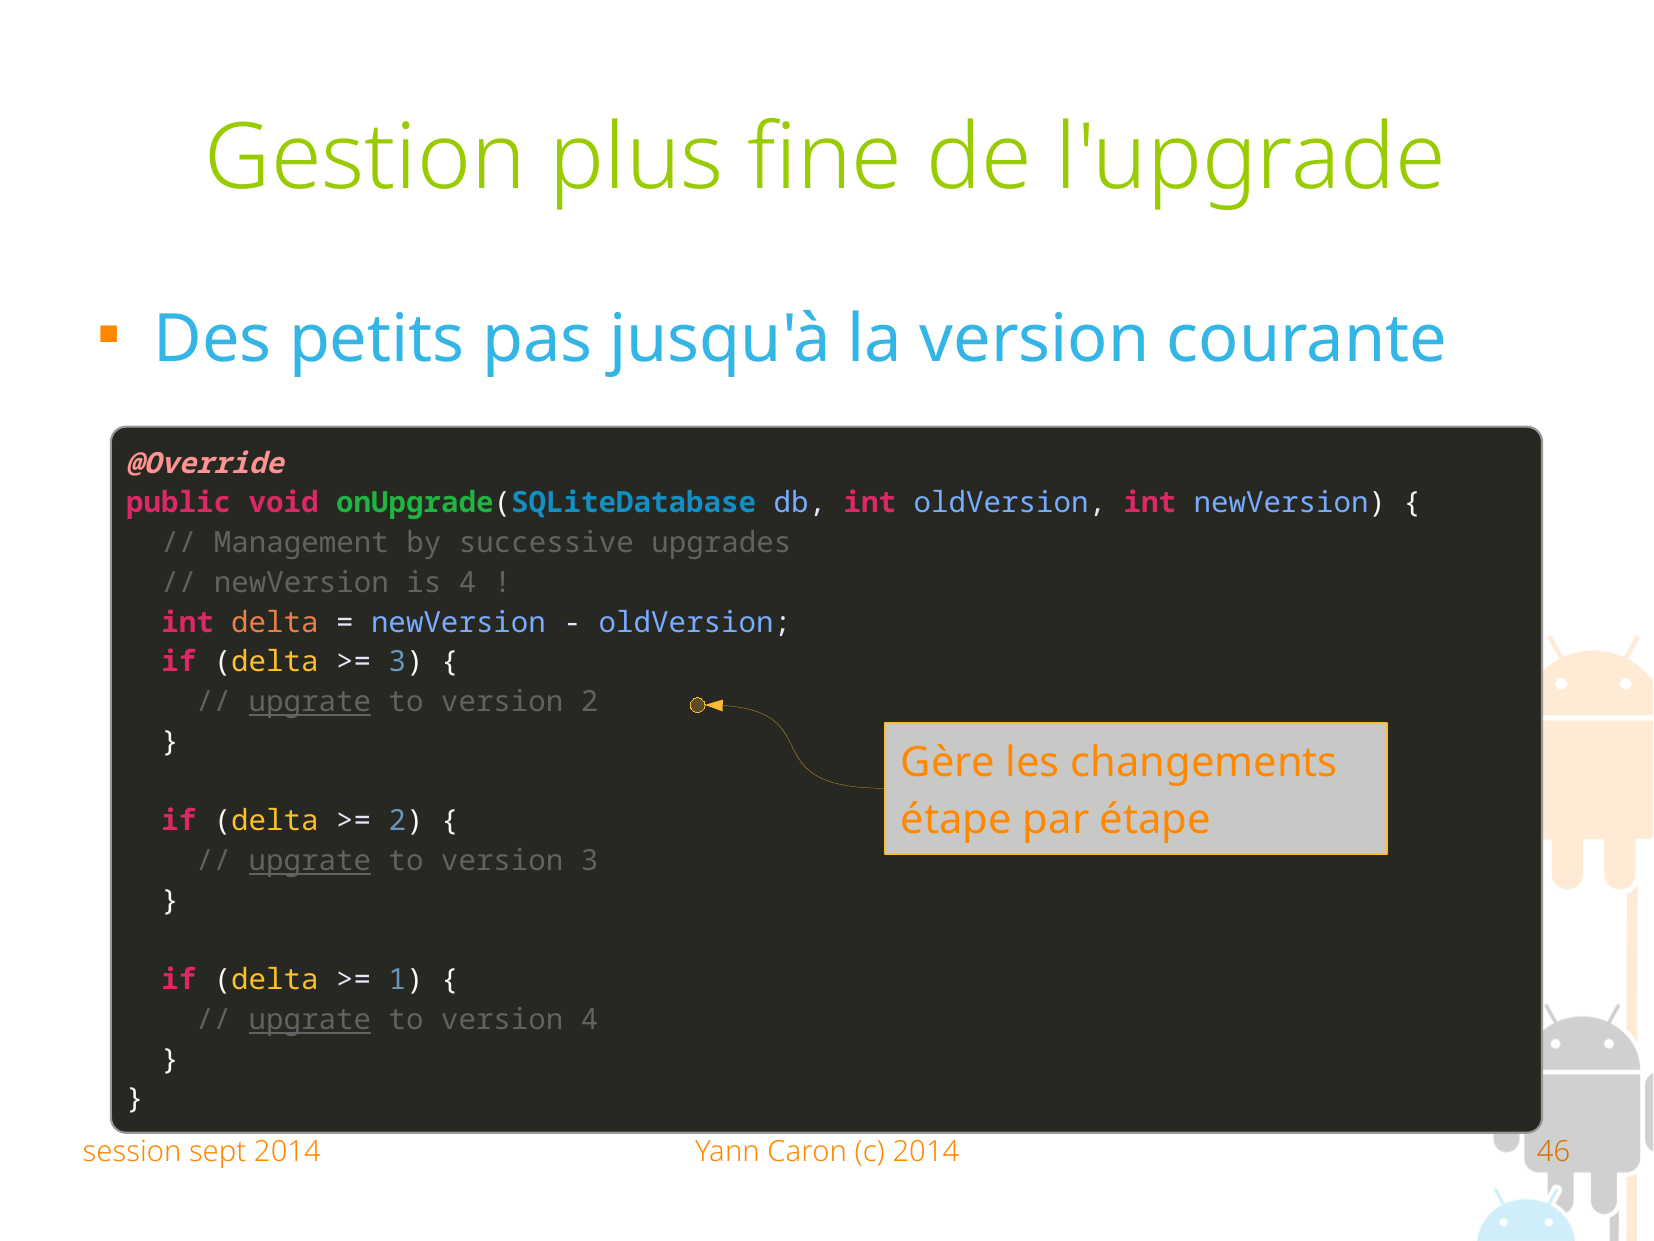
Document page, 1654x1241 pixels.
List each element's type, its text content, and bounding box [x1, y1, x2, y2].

list Des petits pas jusqu'à la version courante [82, 290, 1571, 391]
picture [240, 423, 1654, 1241]
text_box @Override public void onUpgrade(SQLiteDatabase db, int oldVersion, int newVersion) { // Management by successive upgrades // newVersion is 4 ! int delta = newVersion - oldVersion; if (delta >= 3) { // upgrate to version 2 } if (delta >= 2) { // upgrate to version 3 } if (delta >= 1) { // upgrate to version 4 } } [110, 426, 1542, 1040]
text_box Gère les changements étape par étape [885, 722, 1387, 838]
title Gestion plus fine de l'upgrade [82, 49, 1571, 257]
text_box [690, 697, 705, 713]
